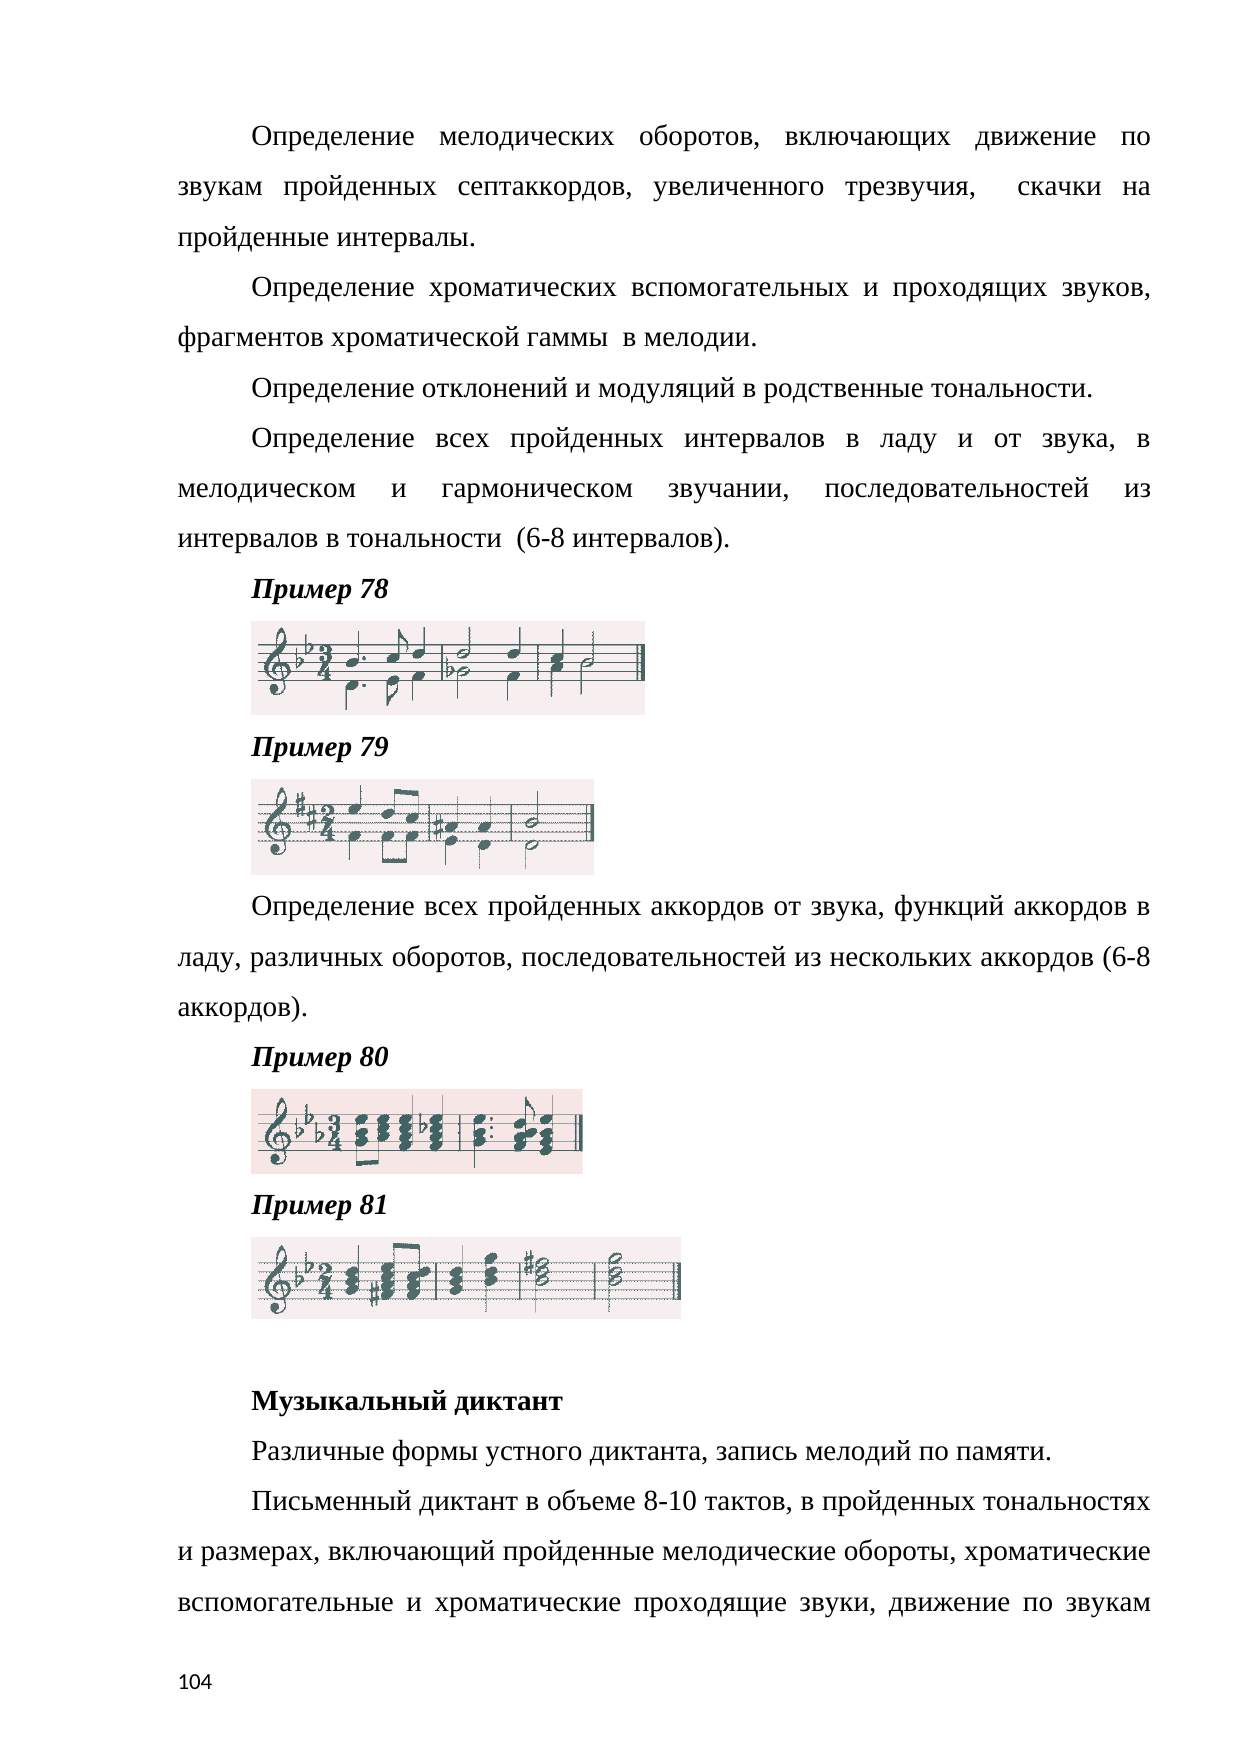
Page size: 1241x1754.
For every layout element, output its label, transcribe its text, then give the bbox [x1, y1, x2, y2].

text Определение хроматических вспомогательных и проходящих звуков, фрагментов хроматической гаммы в мелодии. [177, 269, 1152, 353]
picture [251, 779, 595, 875]
text Пример 79 [177, 729, 1152, 762]
text Письменный диктант в объеме 8-10 тактов, в пройденных тональностях и размерах, включающий пройденные мелодические обороты, хроматические вспомогательные и хроматические проходящие звуки, движение по звукам [177, 1483, 1152, 1617]
text Пример 78 [177, 571, 1152, 604]
text Определение всех пройденных интервалов в ладу и от звука, в мелодическом и гармоническом звучании, последовательностей из интервалов в тональности (6-8 интервалов). [177, 420, 1152, 554]
picture [251, 1089, 583, 1174]
text Различные формы устного диктанта, запись мелодий по памяти. [177, 1433, 1152, 1466]
text Пример 81 [177, 1187, 1152, 1221]
text Определение отклонений и модуляций в родственные тональности. [177, 370, 1152, 403]
text Музыкальный диктант [177, 1383, 1152, 1416]
picture [251, 621, 645, 715]
text Определение всех пройденных аккордов от звука, функций аккордов в ладу, различных оборотов, последовательностей из нескольких аккордов (6-8 аккордов). [177, 888, 1152, 1023]
text Пример 80 [177, 1039, 1152, 1073]
text Определение мелодических оборотов, включающих движение по звукам пройденных септаккордов, увеличенного трезвучия, скачки на пройденные интервалы. [177, 118, 1152, 252]
picture [251, 1237, 681, 1319]
